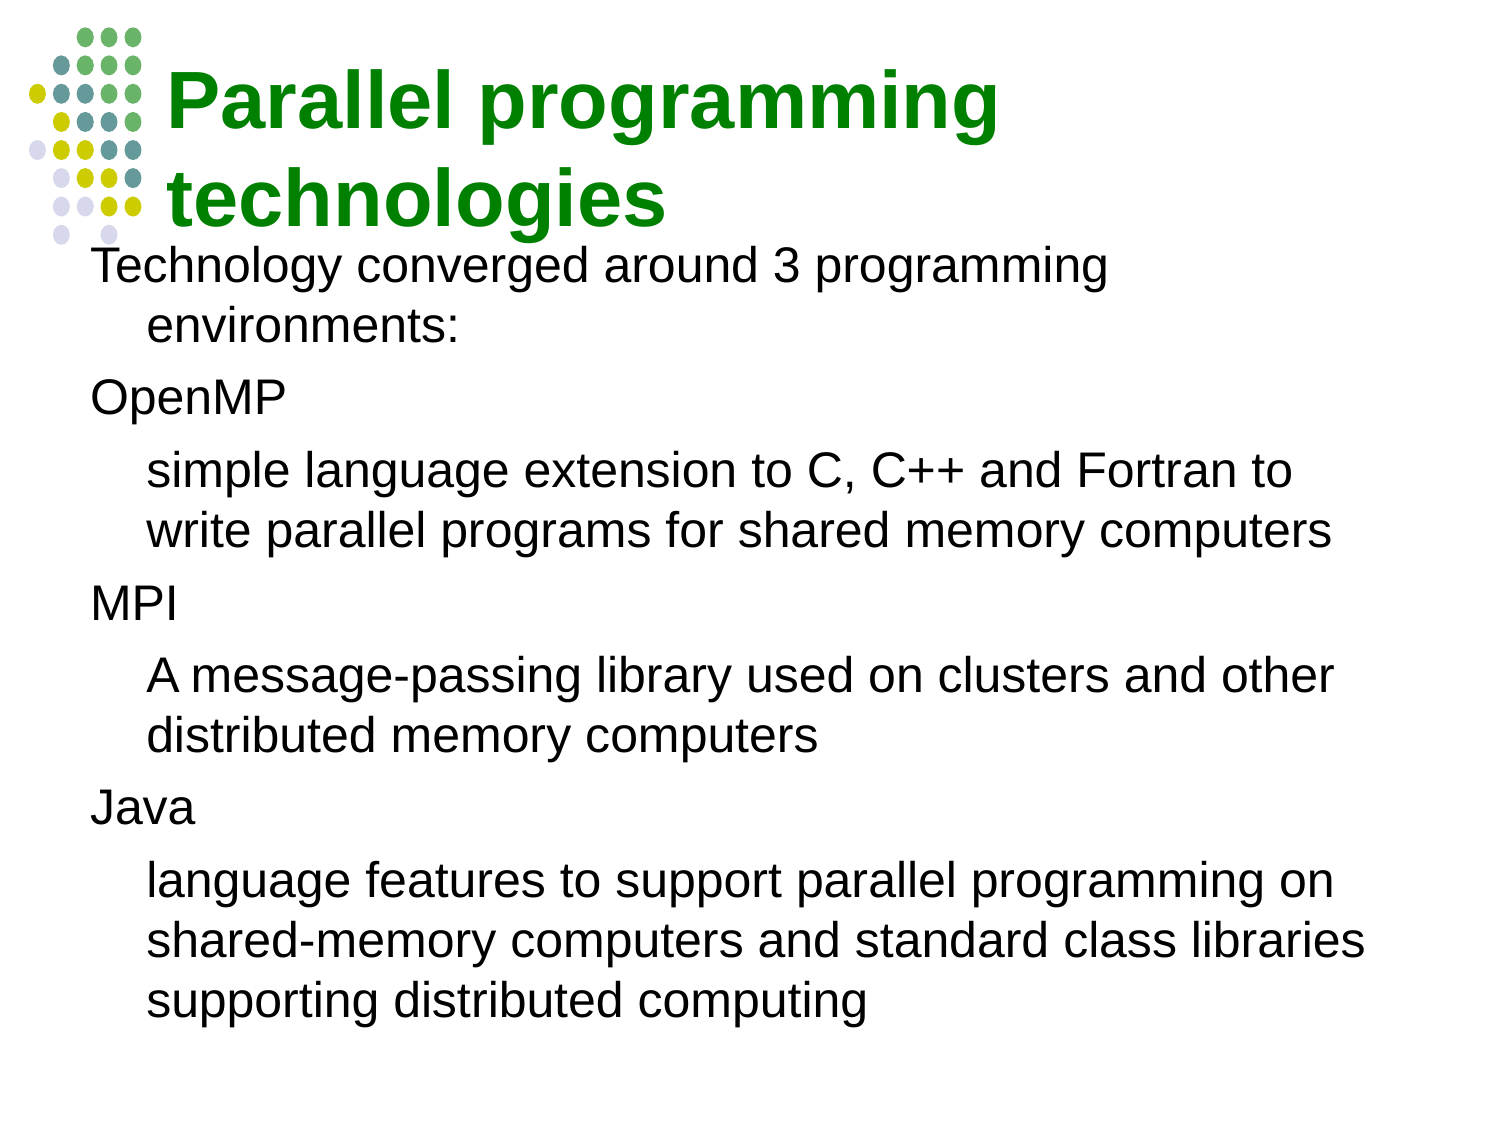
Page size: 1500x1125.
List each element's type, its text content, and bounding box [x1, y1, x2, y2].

list Technology converged around 3 programming environments: OpenMP simple language extension to C, C++ and Fortran to write parallel programs for shared memory computers MPI A message-passing library used on clusters and other distributed memory computers Java language features to support parallel programming on shared-memory computers and standard class libraries supporting distributed computing [75, 224, 1426, 1108]
title Parallel programming technologies [151, 40, 1390, 224]
